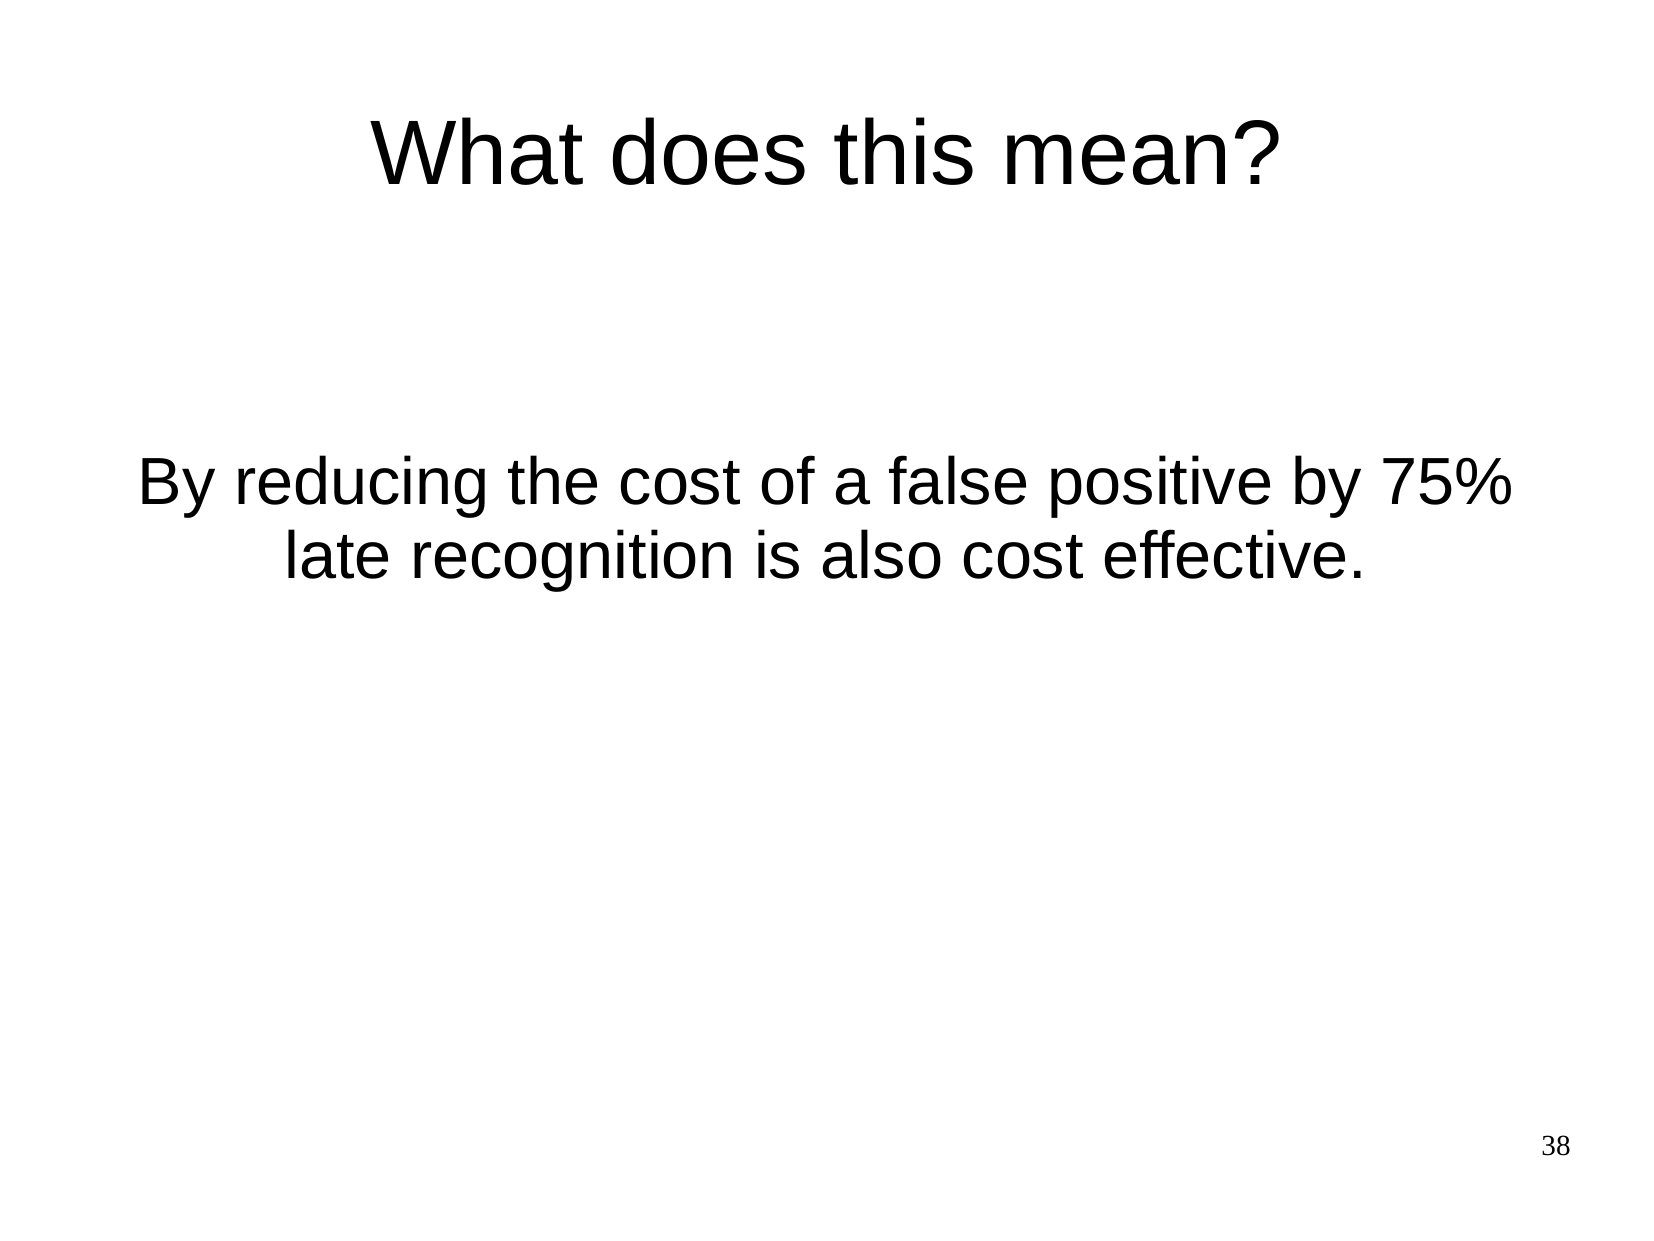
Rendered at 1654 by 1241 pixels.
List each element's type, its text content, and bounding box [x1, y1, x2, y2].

list By reducing the cost of a false positive by 75% late recognition is also cost effective. [82, 443, 1571, 804]
title What does this mean? [82, 49, 1571, 257]
